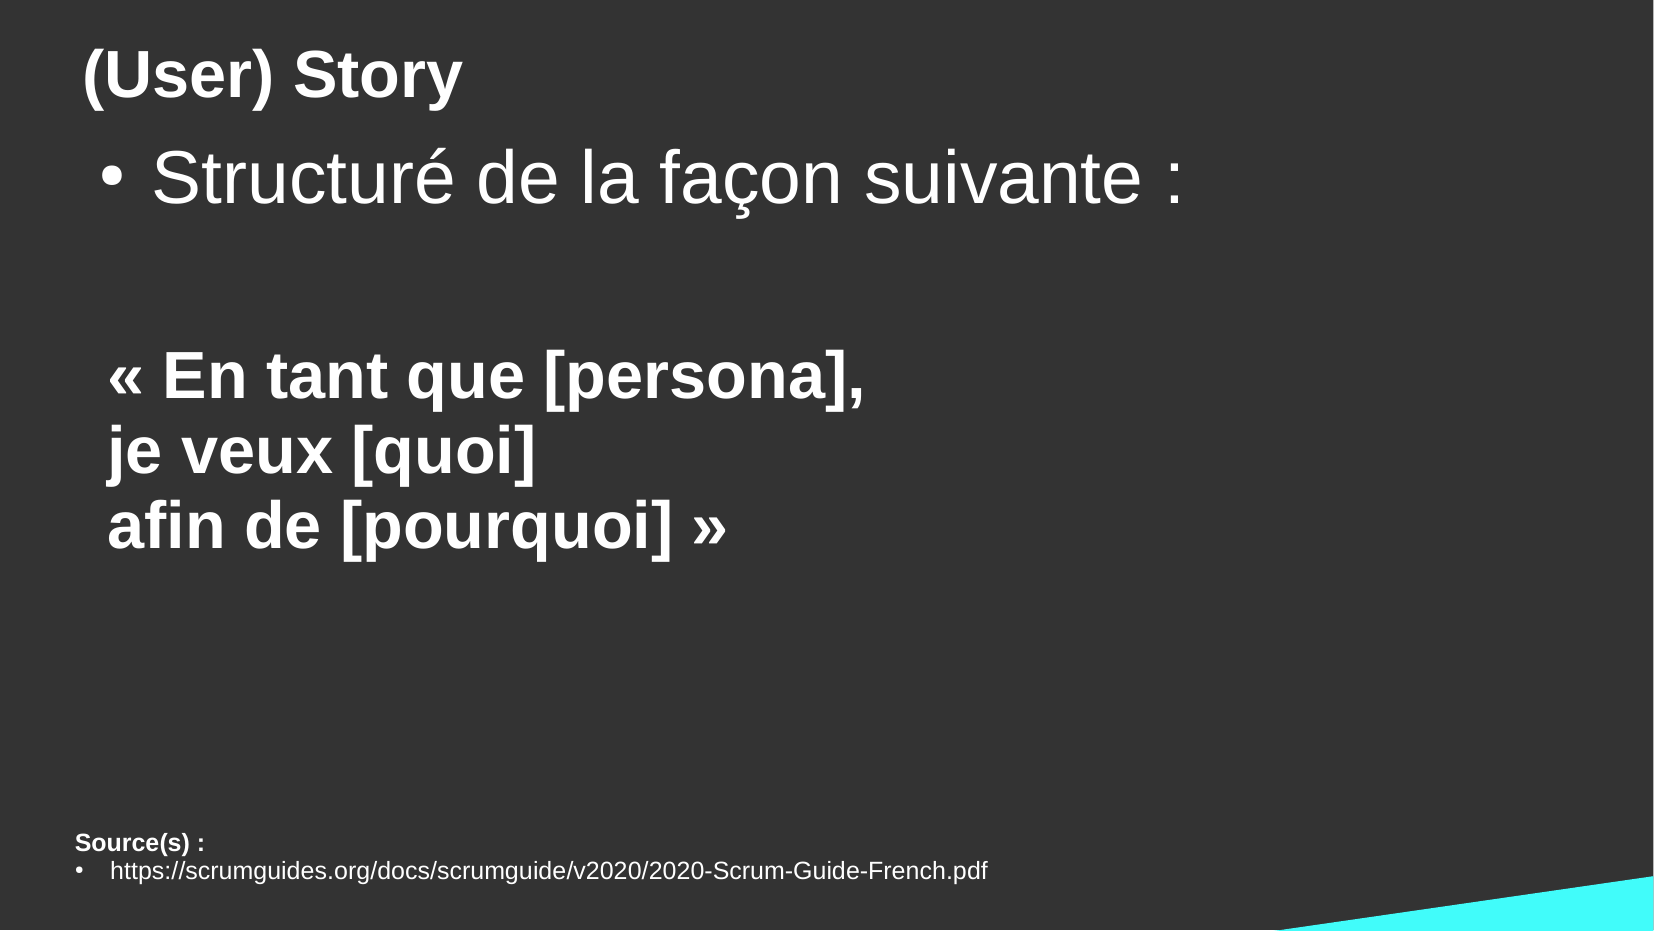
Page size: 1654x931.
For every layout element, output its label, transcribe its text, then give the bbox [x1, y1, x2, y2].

list Structuré de la façon suivante : [80, 135, 1620, 249]
text_box « En tant que [persona], je veux [quoi] afin de [pourquoi] » [92, 330, 1312, 570]
text_box Source(s) : https://scrumguides.org/docs/scrumguide/v2020/2020-Scrum-Guide-French.pdf [60, 821, 1546, 921]
text_box [1273, 876, 1654, 931]
title (User) Story [82, 37, 1571, 122]
